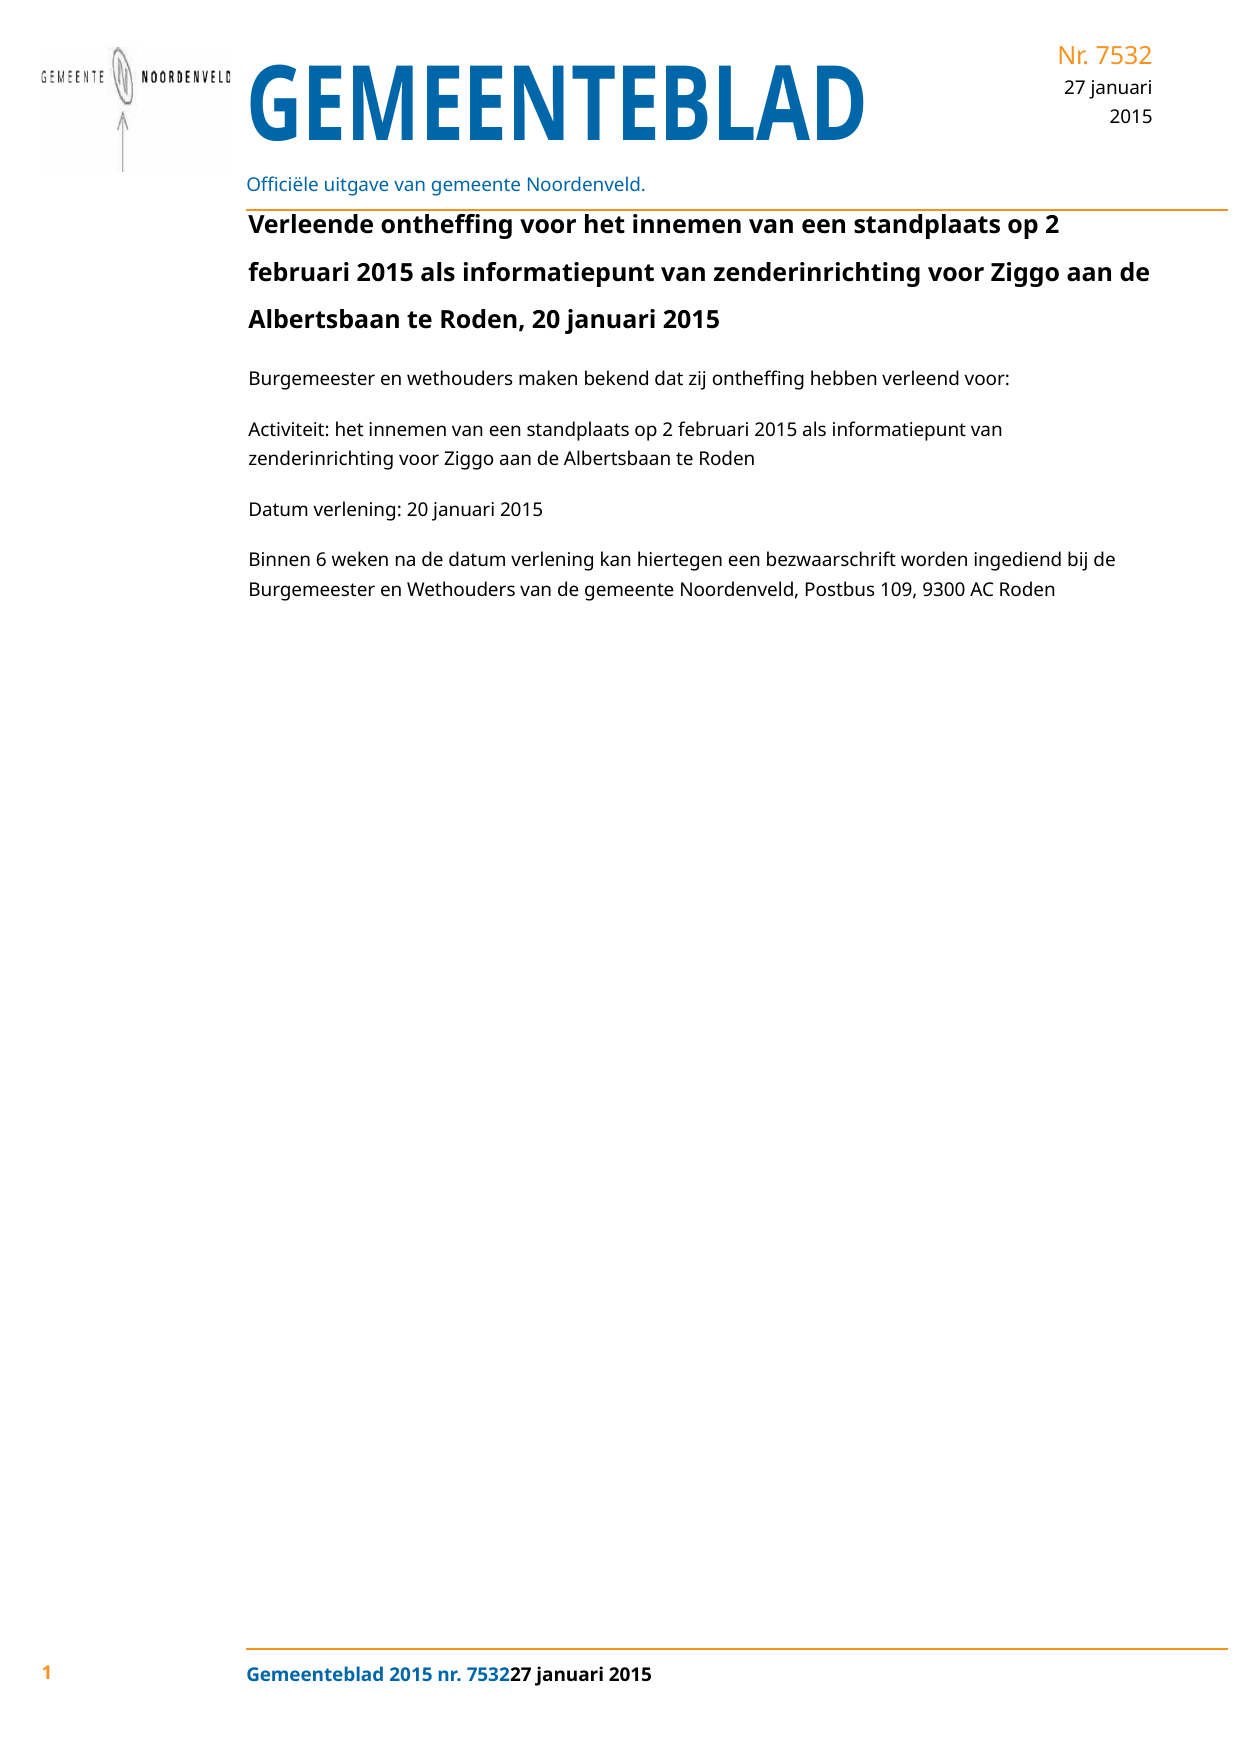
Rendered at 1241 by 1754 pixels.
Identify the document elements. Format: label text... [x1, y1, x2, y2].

picture [41, 47, 231, 172]
text Binnen 6 weken na de datum verlening kan hiertegen een bezwaarschrift worden ingediend bij de Burgemeester en Wethouders van de gemeente Noordenveld, Postbus 109, 9300 AC Roden [248, 546, 1152, 602]
text Activiteit: het innemen van een standplaats op 2 februari 2015 als informatiepunt van zenderinrichting voor Ziggo aan de Albertsbaan te Roden [248, 416, 1152, 471]
text Datum verlening: 20 januari 2015 [248, 496, 1152, 522]
text Burgemeester en wethouders maken bekend dat zij ontheffing hebben verleend voor: [248, 366, 1152, 391]
text Verleende ontheffing voor het innemen van een standplaats op 2 februari 2015 als informatiepunt van zenderinrichting voor Ziggo aan de Albertsbaan te Roden, 20 januari 2015 [248, 211, 1152, 336]
